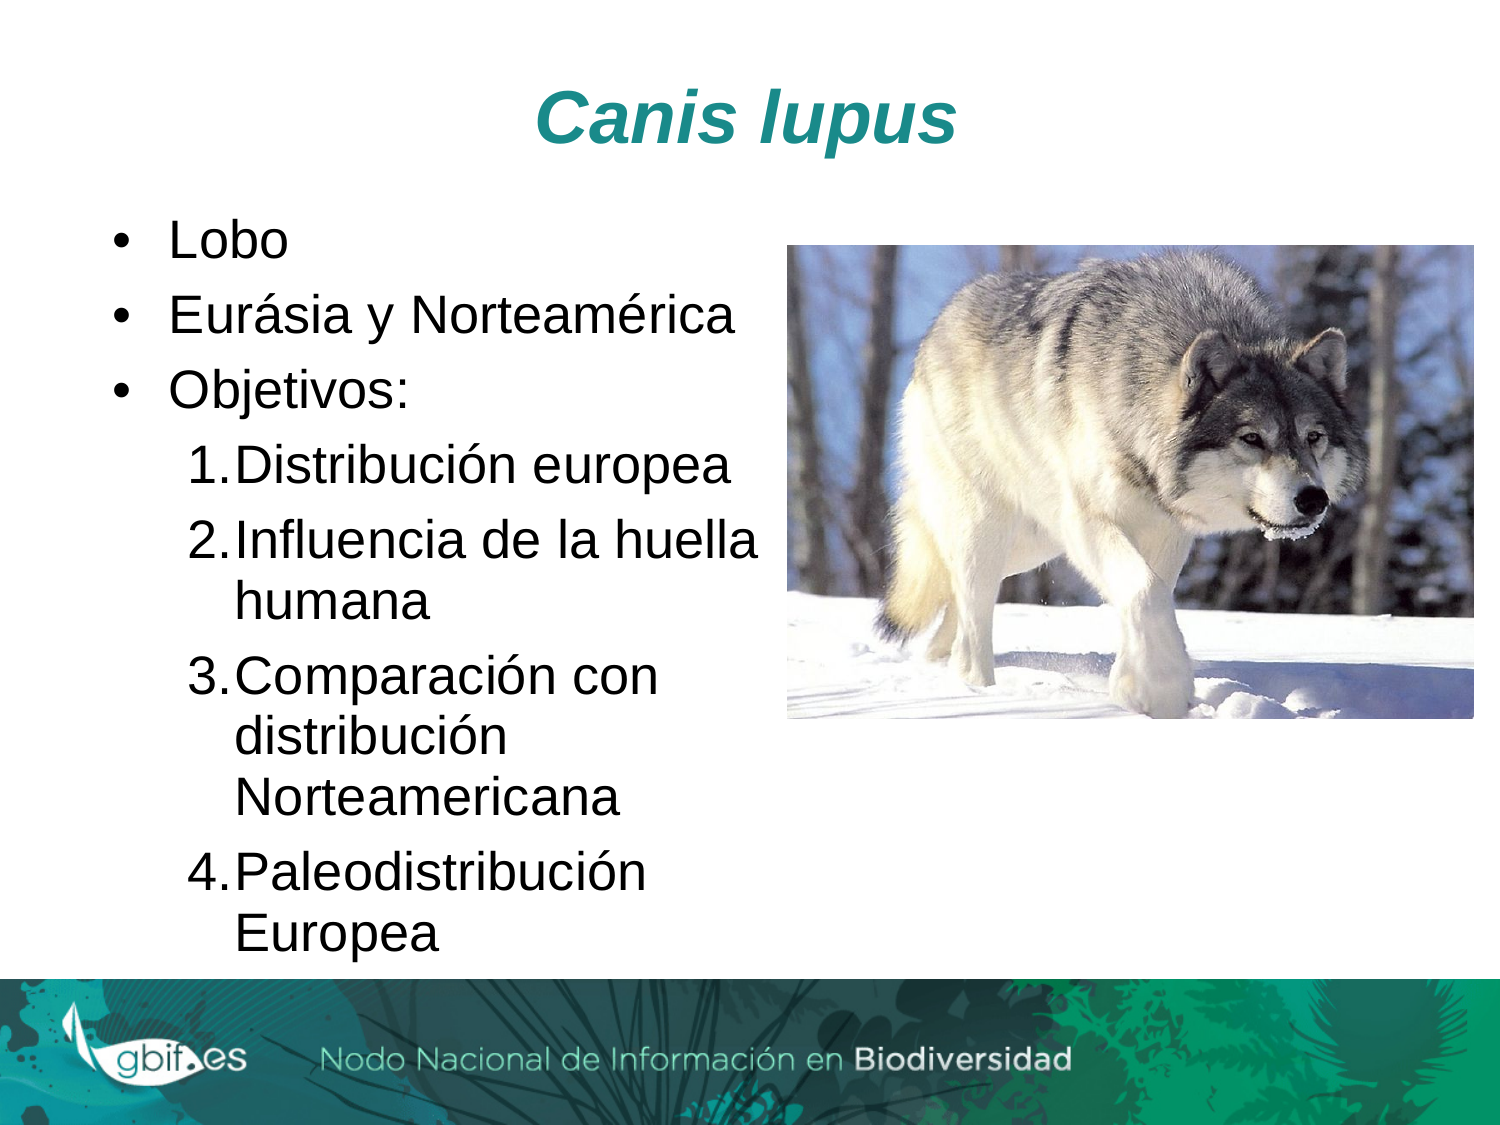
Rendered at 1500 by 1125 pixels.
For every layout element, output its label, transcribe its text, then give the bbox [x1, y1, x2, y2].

title Canis lupus [28, 46, 1466, 188]
picture [0, 979, 1500, 1125]
list Lobo Eurásia y Norteamérica Objetivos: Distribución europea Influencia de la huella humana Comparación con distribución Norteamericana Paleodistribución Europea [98, 202, 777, 955]
picture [787, 245, 1474, 719]
